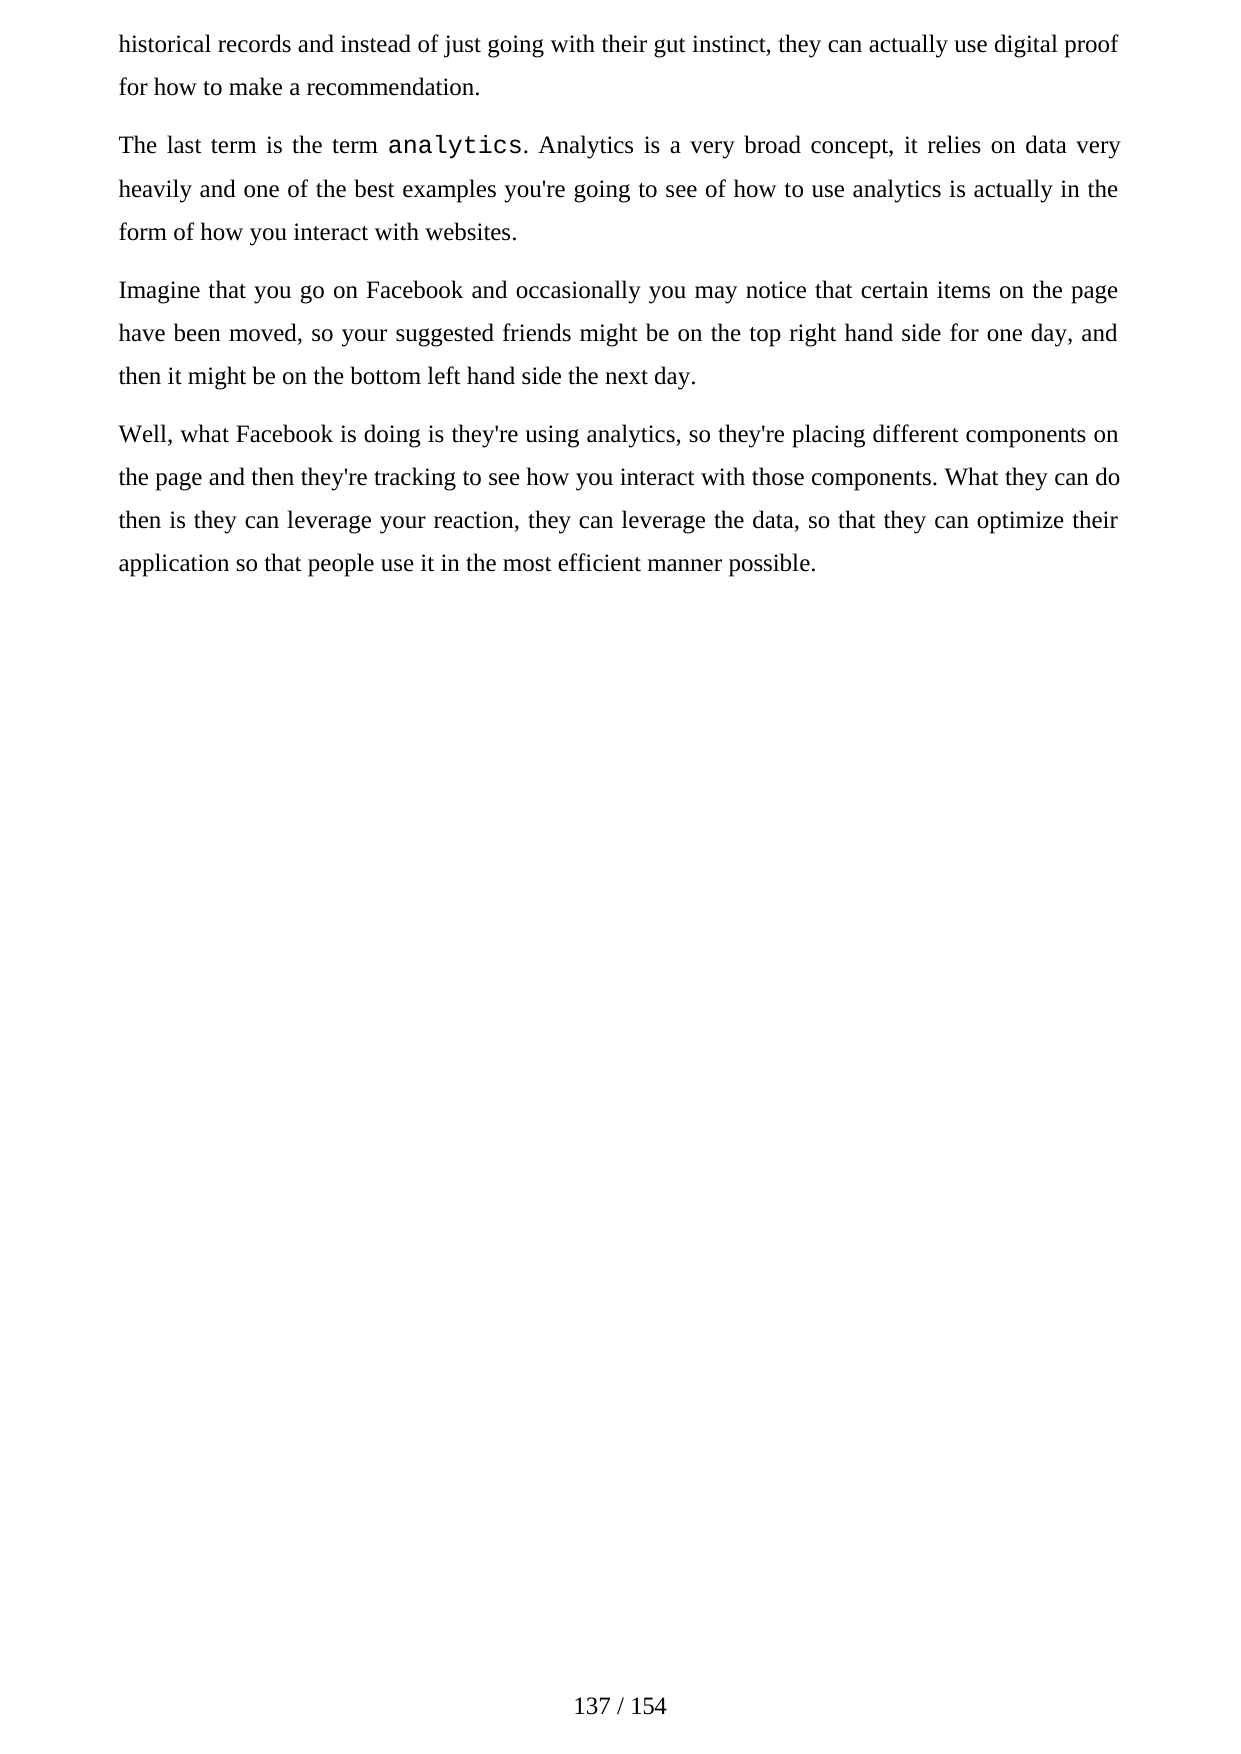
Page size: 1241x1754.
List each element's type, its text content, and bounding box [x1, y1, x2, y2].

text The last term is the term analytics. Analytics is a very broad concept, it relies on data very heavily and one of the best examples you're going to see of how to use analytics is actually in the form of how you interact with websites. [118, 130, 1121, 245]
text historical records and instead of just going with their gut instinct, they can actually use digital proof for how to make a recommendation. [118, 29, 1120, 101]
text Well, what Facebook is doing is they're using analytics, so they're placing different components on the page and then they're tracking to see how you interact with those components. What they can do then is they can leverage your reaction, they can leverage the data, so that they can optimize their application so that people use it in the most efficient manner possible. [118, 419, 1120, 577]
text Imagine that you go on Facebook and occasionally you may notice that certain items on the page have been moved, so your suggested friends might be on the top right hand side for one day, and then it might be on the bottom left hand side the next day. [118, 275, 1120, 390]
